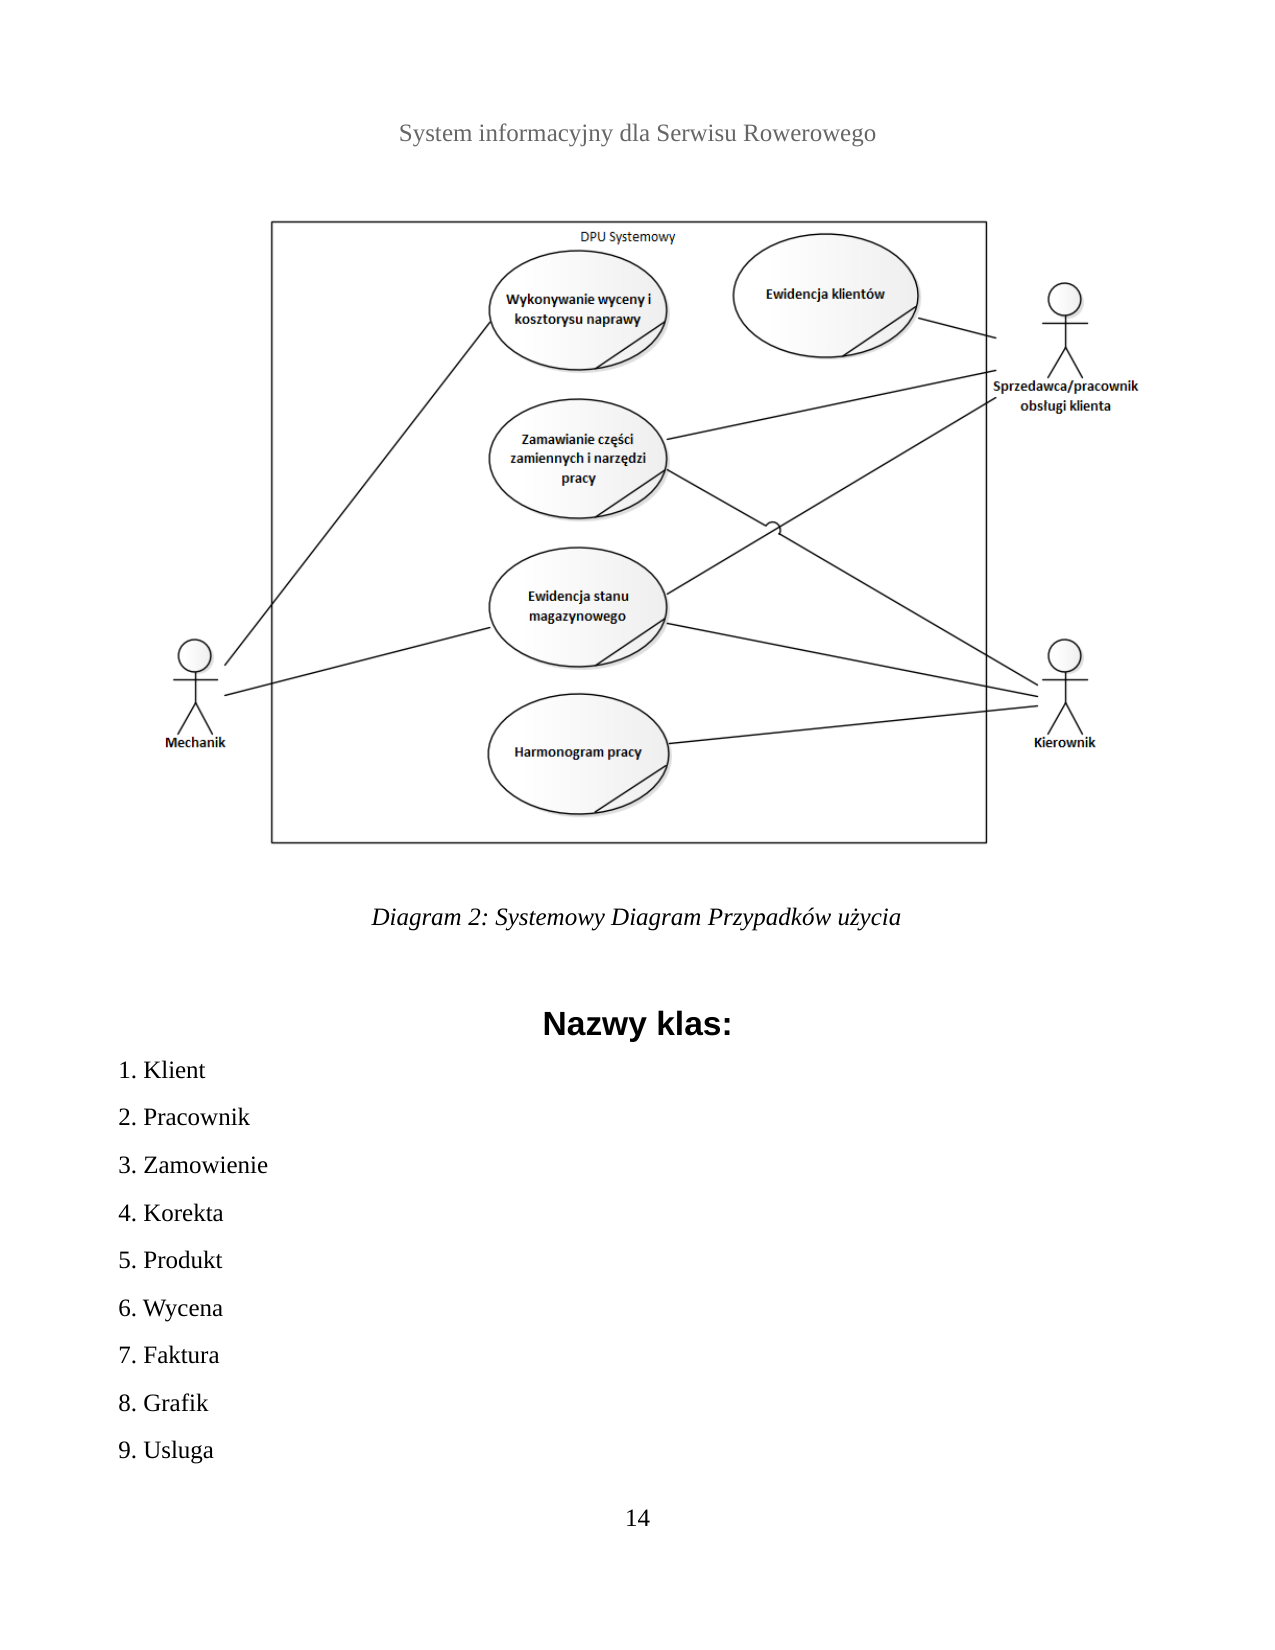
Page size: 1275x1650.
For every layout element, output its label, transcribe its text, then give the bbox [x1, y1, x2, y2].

text 5. Produkt [118, 1245, 1157, 1274]
picture [118, 188, 1157, 903]
text 2. Pracownik [118, 1102, 1157, 1131]
subtitle Nazwy klas: [118, 1004, 1157, 1042]
text 3. Zamowienie [118, 1150, 1157, 1179]
text 7. Faktura [118, 1340, 1157, 1369]
text 1. Klient [118, 1055, 1157, 1083]
text 4. Korekta [118, 1198, 1157, 1226]
text 6. Wycena [118, 1293, 1157, 1322]
text 8. Grafik [118, 1388, 1157, 1417]
text 9. Usluga [118, 1436, 1157, 1464]
text Diagram 2: Systemowy Diagram Przypadków użycia [118, 903, 1157, 931]
